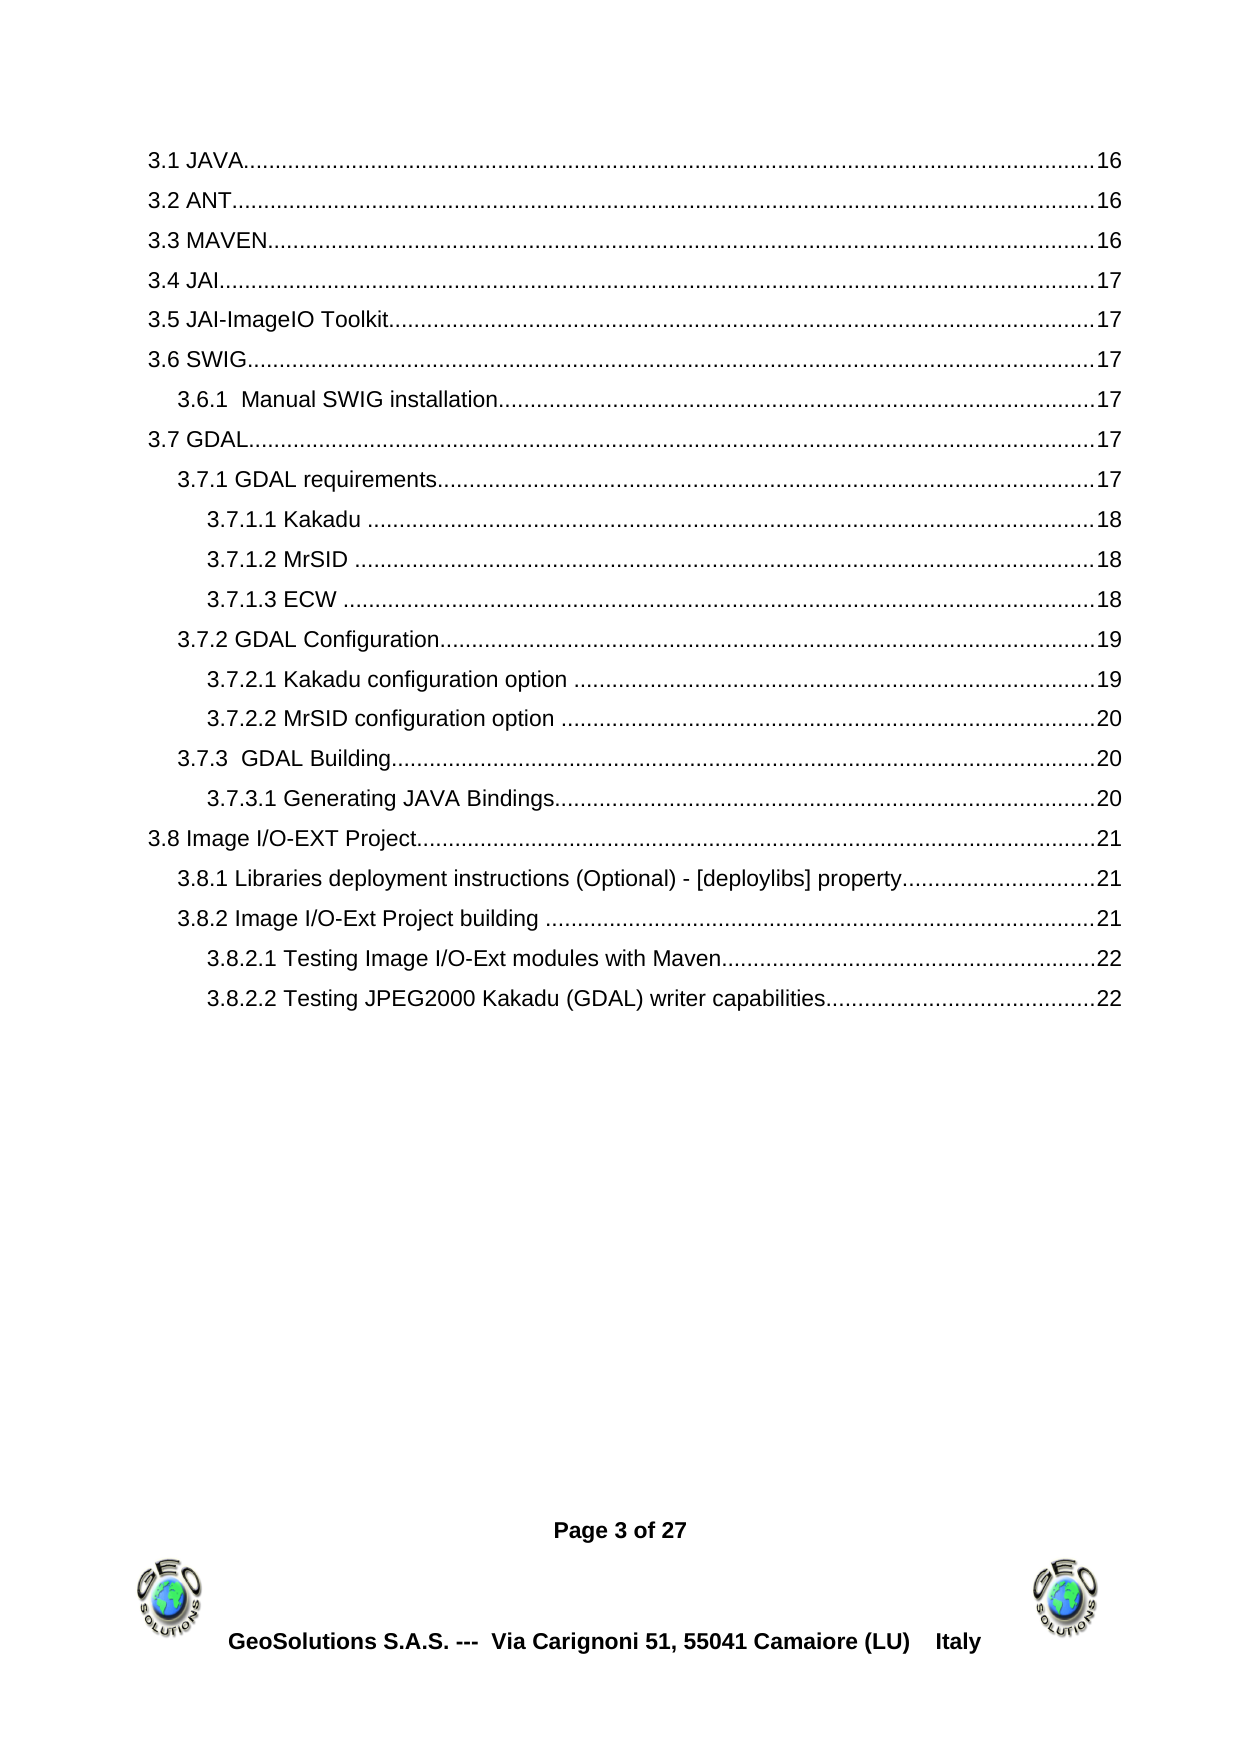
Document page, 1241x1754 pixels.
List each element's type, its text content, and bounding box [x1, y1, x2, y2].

text 3.8.2.2 Testing JPEG2000 Kakadu (GDAL) writer capabilities 22 [207, 985, 1122, 1011]
text 3.8.2.1 Testing Image I/O-Ext modules with Maven 22 [207, 946, 1122, 971]
text 3.5 JAI-ImageIO Toolkit 17 [148, 307, 1122, 333]
text 3.3 MAVEN 16 [148, 227, 1122, 253]
text 3.7.2 GDAL Configuration 19 [177, 626, 1122, 652]
text 3.2 ANT 16 [148, 187, 1122, 213]
picture [134, 1552, 205, 1641]
text 3.8 Image I/O-EXT Project 21 [148, 826, 1122, 851]
text 3.8.1 Libraries deployment instructions (Optional) - [deploylibs] property 21 [177, 866, 1122, 891]
text 3.7.1 GDAL requirements 17 [177, 467, 1122, 492]
text 3.8.2 Image I/O-Ext Project building 21 [177, 906, 1122, 931]
text 3.7.1.1 Kakadu 18 [207, 507, 1122, 532]
text 3.1 JAVA 16 [148, 148, 1122, 173]
text 3.7.2.1 Kakadu configuration option 19 [207, 666, 1122, 692]
text 3.6 SWIG 17 [148, 347, 1122, 373]
text 3.7.1.2 MrSID 18 [207, 547, 1122, 572]
text 3.7 GDAL 17 [148, 427, 1122, 452]
text 3.7.1.3 ECW 18 [207, 586, 1122, 612]
text 3.4 JAI 17 [148, 267, 1122, 293]
text 3.7.3 GDAL Building 20 [177, 746, 1122, 772]
text 3.7.3.1 Generating JAVA Bindings 20 [207, 786, 1122, 812]
picture [1030, 1552, 1101, 1641]
text 3.6.1 Manual SWIG installation 17 [177, 387, 1122, 413]
text 3.7.2.2 MrSID configuration option 20 [207, 706, 1122, 732]
